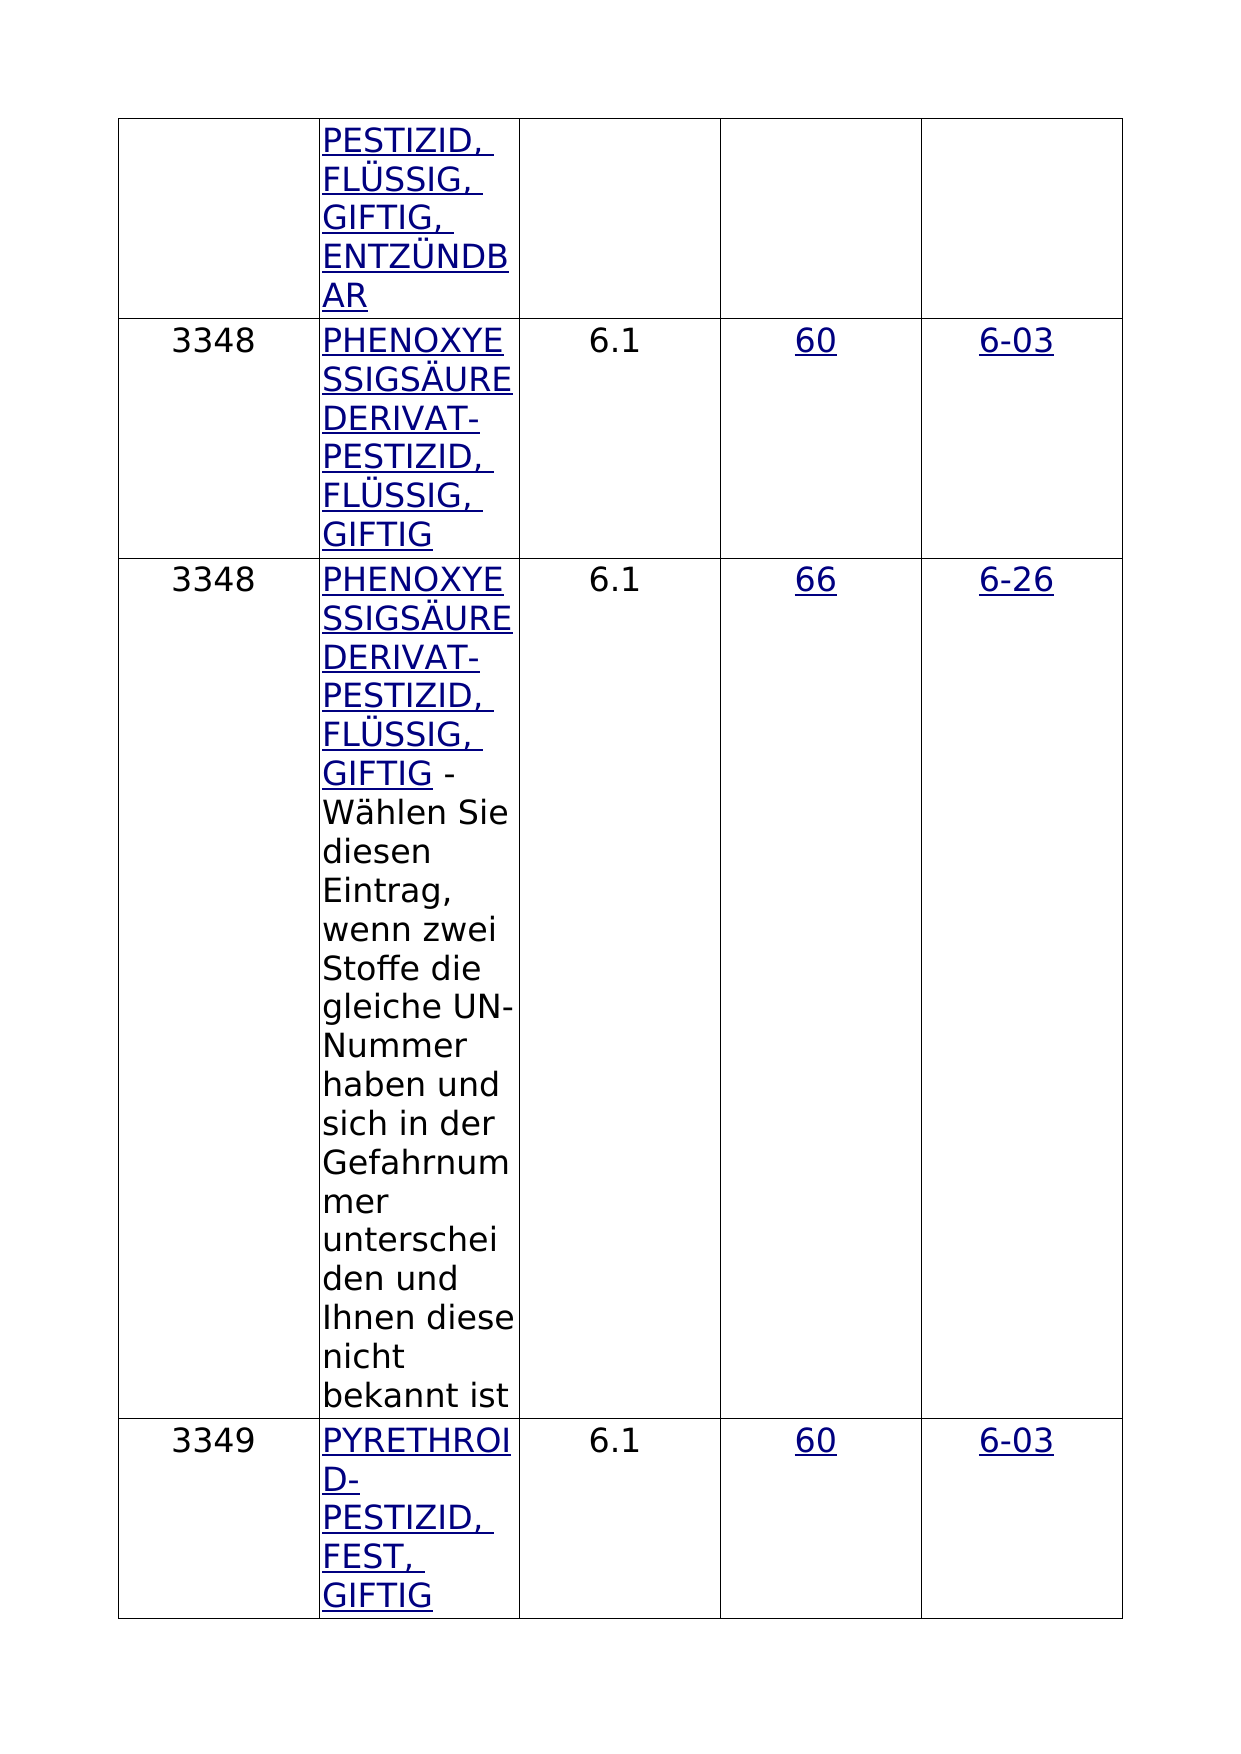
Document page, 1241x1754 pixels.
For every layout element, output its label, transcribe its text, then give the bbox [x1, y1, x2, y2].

table_cell PHENOXYESSIGSÄUREDERIVAT-PESTIZID, FLÜSSIG, GIFTIG [320, 319, 519, 557]
table_cell 60 [721, 1419, 921, 1618]
table_cell 3349 [119, 1419, 319, 1618]
table_cell PYRETHROID-PESTIZID, FEST, GIFTIG [320, 1419, 519, 1618]
table_cell 3348 [119, 319, 319, 557]
table_cell 6.1 [520, 559, 720, 1418]
table_cell 6-03 [922, 319, 1122, 557]
table_cell PHENOXYESSIGSÄUREDERIVAT-PESTIZID, FLÜSSIG, GIFTIG - Wählen Sie diesen Eintrag, wenn zwei Stoffe die gleiche UN-Nummer haben und sich in der Gefahrnummer unterscheiden und Ihnen diese nicht bekannt ist [320, 559, 519, 1418]
table_cell 3348 [119, 559, 319, 1418]
table_cell [119, 119, 319, 318]
table_cell 66 [721, 559, 921, 1418]
table_cell [922, 119, 1122, 318]
table_cell PESTIZID, FLÜSSIG, GIFTIG, ENTZÜNDBAR [320, 119, 519, 318]
table_cell 6-03 [922, 1419, 1122, 1618]
table_cell [721, 119, 921, 318]
table_cell 6.1 [520, 319, 720, 557]
table_cell 60 [721, 319, 921, 557]
table_cell [520, 119, 720, 318]
table_cell 6.1 [520, 1419, 720, 1618]
table_cell 6-26 [922, 559, 1122, 1418]
